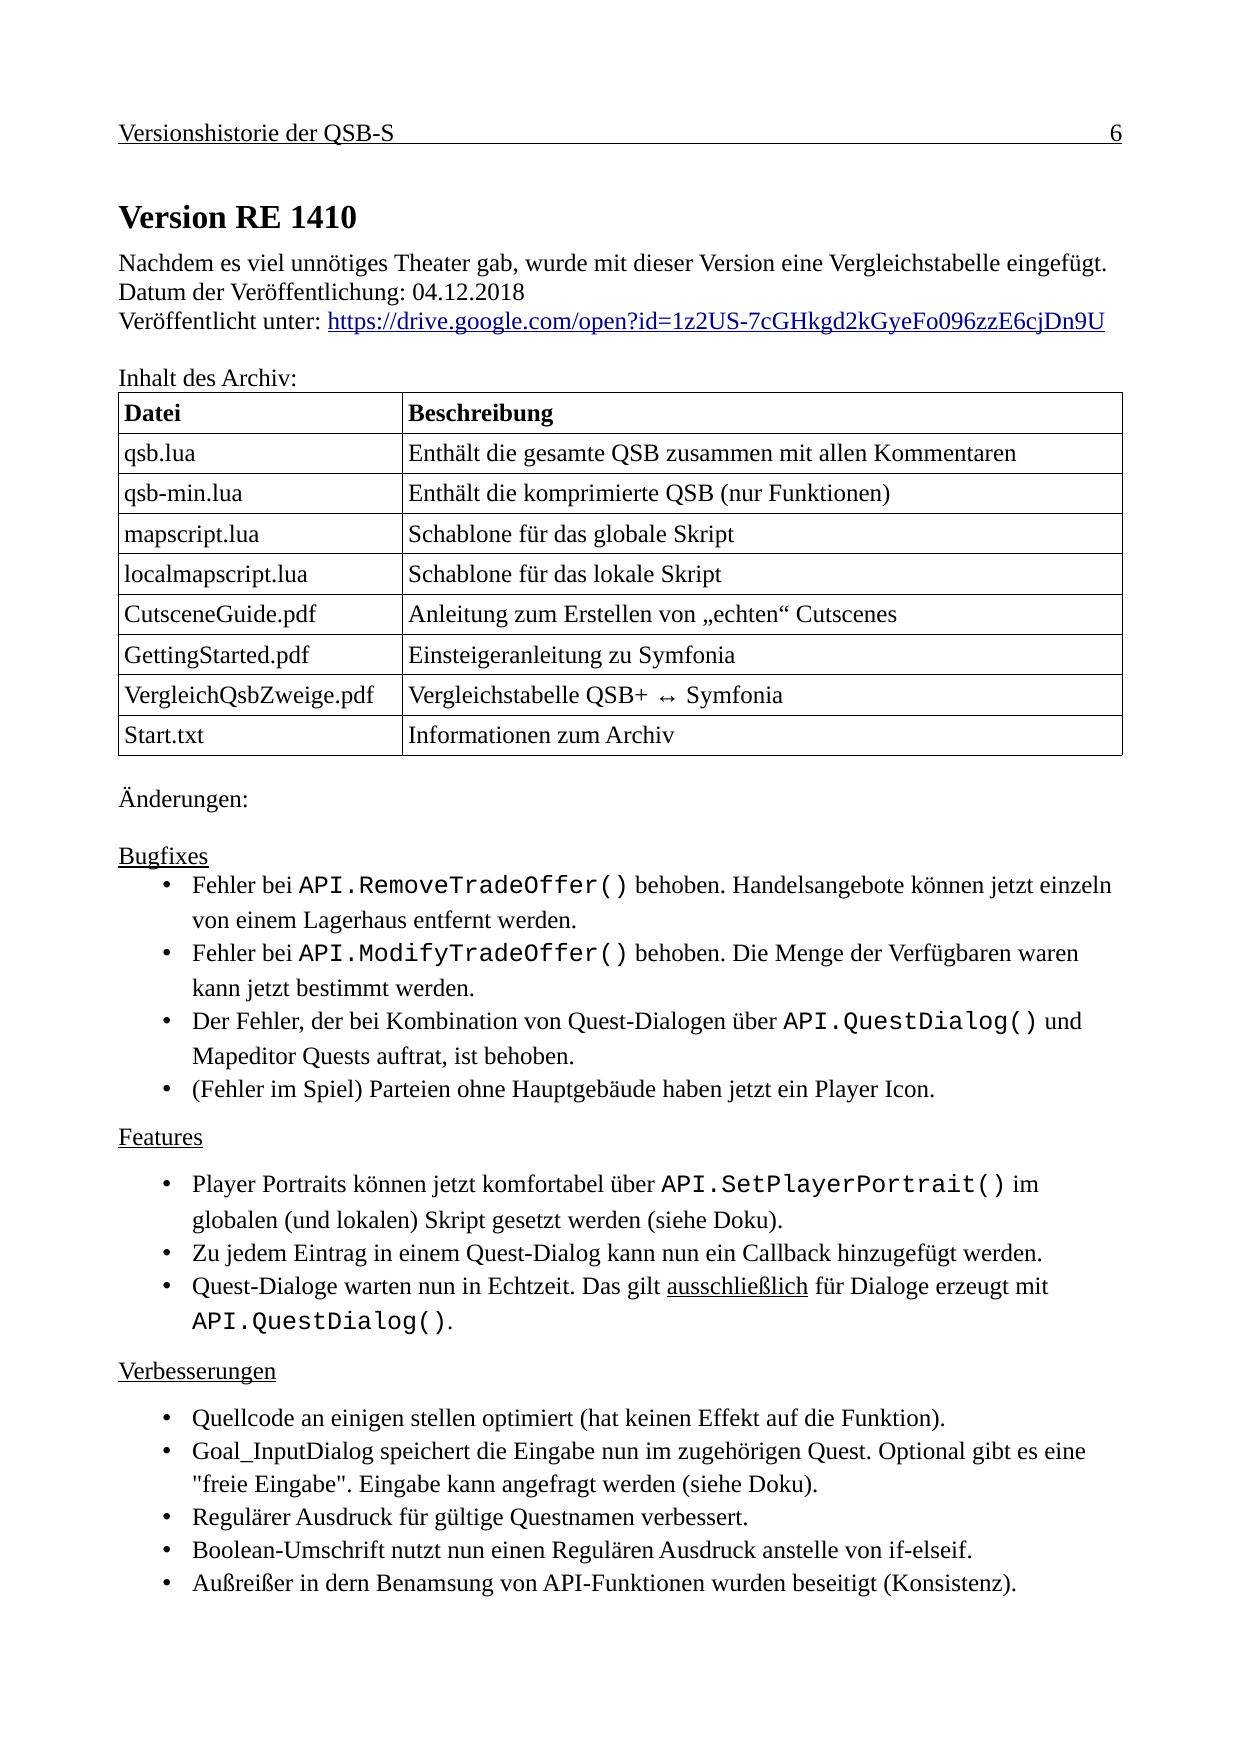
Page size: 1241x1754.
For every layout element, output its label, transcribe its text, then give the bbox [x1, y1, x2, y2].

table_cell Schablone für das globale Skript [403, 514, 1122, 553]
table_cell CutsceneGuide.pdf [119, 595, 402, 634]
list Quellcode an einigen stellen optimiert (hat keinen Effekt auf die Funktion). [162, 1403, 1122, 1432]
list Regulärer Ausdruck für gültige Questnamen verbessert. [162, 1502, 1122, 1531]
table_cell qsb-min.lua [119, 474, 402, 513]
subtitle Version RE 1410 [118, 197, 1122, 236]
table_cell VergleichQsbZweige.pdf [119, 675, 402, 714]
text Veröffentlicht unter: https://drive.google.com/open?id=1z2US-7cGHkgd2kGyeFo096zzE6cjDn9U [118, 306, 1122, 334]
table_cell Informationen zum Archiv [403, 716, 1122, 755]
list Boolean-Umschrift nutzt nun einen Regulären Ausdruck anstelle von if-elseif. [162, 1536, 1122, 1564]
list Goal_InputDialog speichert die Eingabe nun im zugehörigen Quest. Optional gibt es eine "freie Eingabe". Eingabe kann angefragt werden (siehe Doku). [162, 1436, 1122, 1498]
table_header Beschreibung [403, 393, 1122, 432]
table_cell Start.txt [119, 716, 402, 755]
table_cell Enthält die komprimierte QSB (nur Funktionen) [403, 474, 1122, 513]
text Inhalt des Archiv: [118, 363, 1122, 392]
list Fehler bei API.RemoveTradeOffer() behoben. Handelsangebote können jetzt einzeln von einem Lagerhaus entfernt werden. [162, 870, 1122, 934]
table_cell mapscript.lua [119, 514, 402, 553]
table_cell Schablone für das lokale Skript [403, 554, 1122, 594]
table_cell Vergleichstabelle QSB+ ↔ Symfonia [403, 675, 1122, 714]
table_cell qsb.lua [119, 434, 402, 473]
list Außreißer in dern Benamsung von API-Funktionen wurden beseitigt (Konsistenz). [162, 1568, 1122, 1597]
text Nachdem es viel unnötiges Theater gab, wurde mit dieser Version eine Vergleichstabelle eingefügt. [118, 248, 1122, 277]
table_cell localmapscript.lua [119, 554, 402, 594]
text Verbesserungen [118, 1356, 1122, 1384]
table_cell Enthält die gesamte QSB zusammen mit allen Kommentaren [403, 434, 1122, 473]
list Der Fehler, der bei Kombination von Quest-Dialogen über API.QuestDialog() und Mapeditor Quests auftrat, ist behoben. [162, 1006, 1122, 1070]
table_cell Anleitung zum Erstellen von „echten“ Cutscenes [403, 595, 1122, 634]
text Änderungen: [118, 784, 1122, 812]
text Bugfixes [118, 812, 1122, 870]
text Features [118, 1122, 1122, 1151]
table_header Datei [119, 393, 402, 432]
text Datum der Veröffentlichung: 04.12.2018 [118, 277, 1122, 306]
list Zu jedem Eintrag in einem Quest-Dialog kann nun ein Callback hinzugefügt werden. [162, 1238, 1122, 1266]
list Fehler bei API.ModifyTradeOffer() behoben. Die Menge der Verfügbaren waren kann jetzt bestimmt werden. [162, 938, 1122, 1002]
table_cell GettingStarted.pdf [119, 635, 402, 674]
list Player Portraits können jetzt komfortabel über API.SetPlayerPortrait() im globalen (und lokalen) Skript gesetzt werden (siehe Doku). [162, 1169, 1122, 1233]
list (Fehler im Spiel) Parteien ohne Hauptgebäude haben jetzt ein Player Icon. [162, 1074, 1122, 1103]
table_cell Einsteigeranleitung zu Symfonia [403, 635, 1122, 674]
list Quest-Dialoge warten nun in Echtzeit. Das gilt ausschließlich für Dialoge erzeugt mit API.QuestDialog(). [162, 1271, 1122, 1337]
